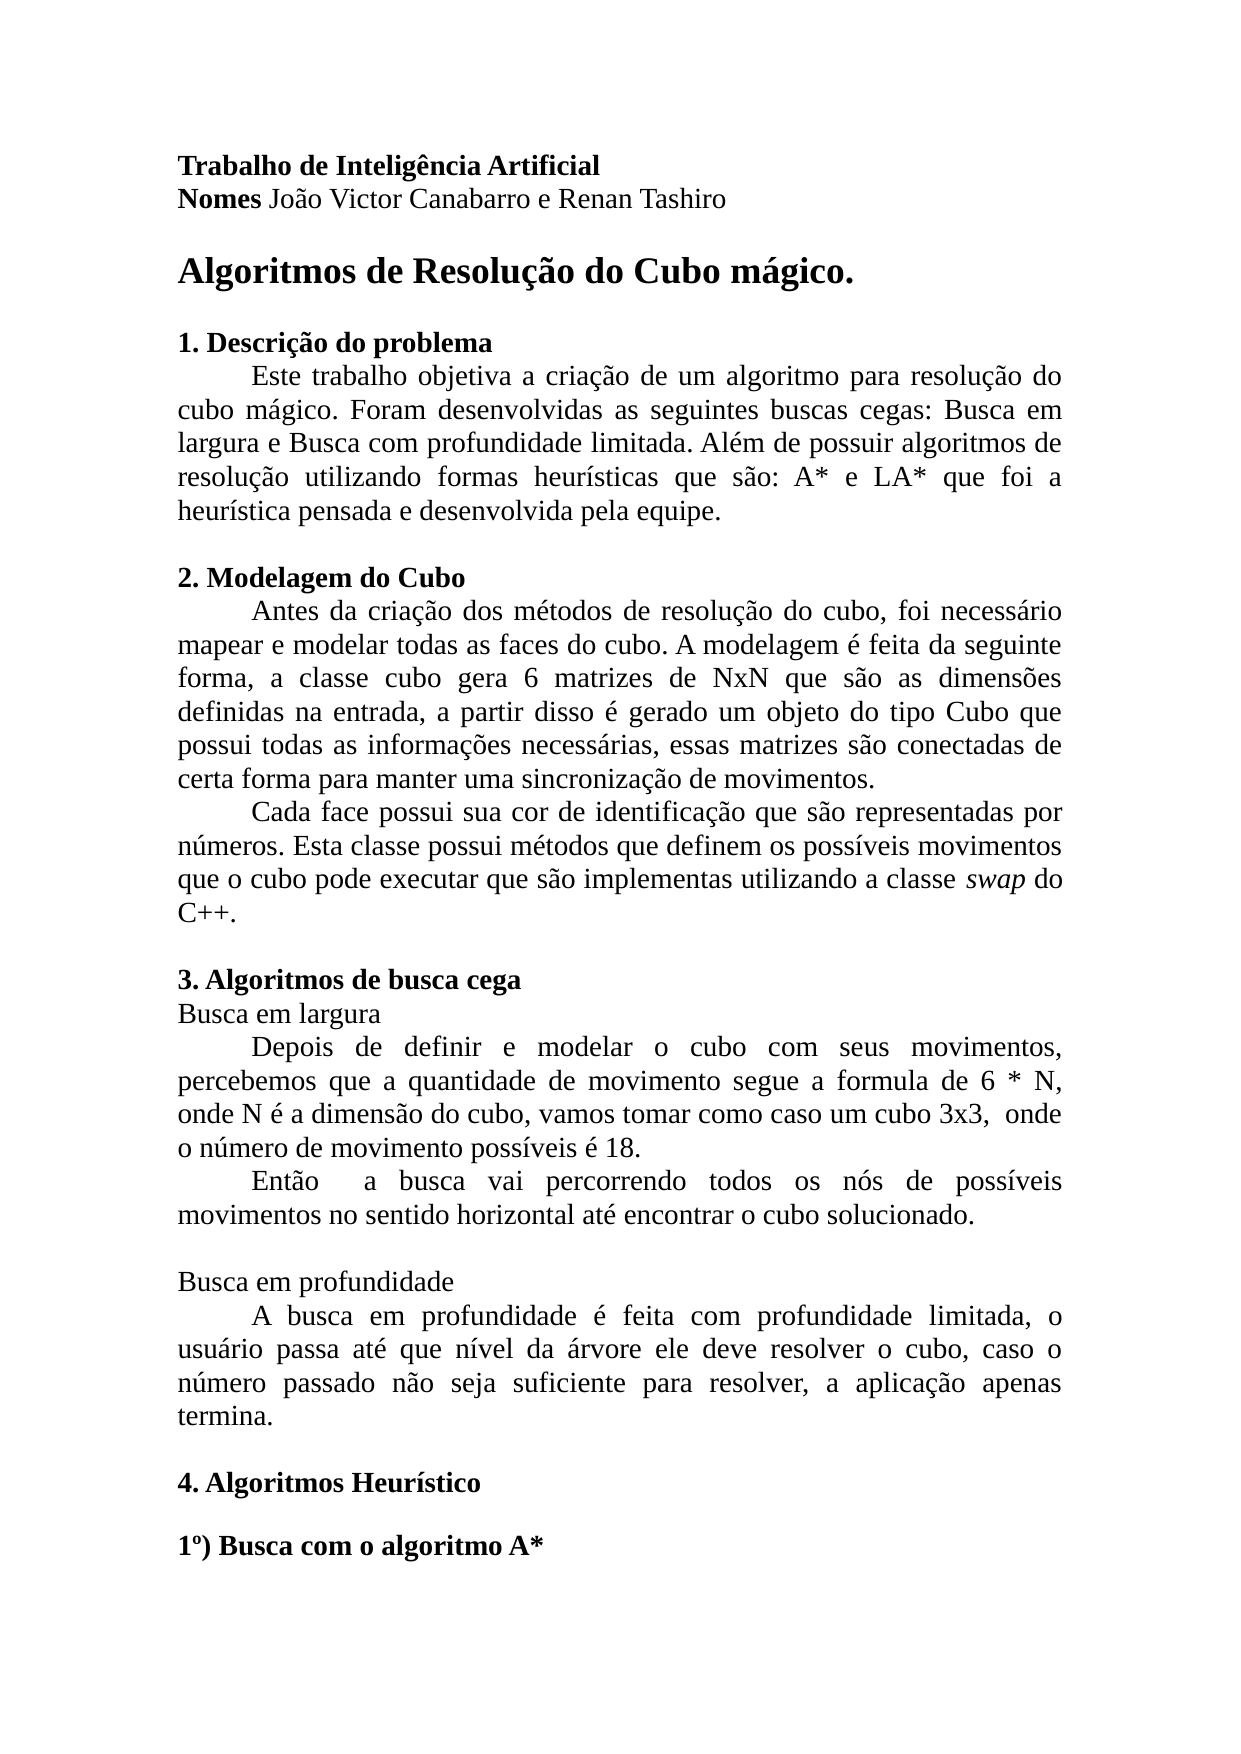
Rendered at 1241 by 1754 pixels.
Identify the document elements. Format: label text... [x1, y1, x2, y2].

text Então a busca vai percorrendo todos os nós de possíveis movimentos no sentido horizontal até encontrar o cubo solucionado. [177, 1163, 1063, 1231]
text 1º) Busca com o algoritmo A* [177, 1528, 1063, 1561]
text 2. Modelagem do Cubo [177, 560, 1063, 593]
text Trabalho de Inteligência Artificial [177, 148, 1063, 181]
text Cada face possui sua cor de identificação que são representadas por números. Esta classe possui métodos que definem os possíveis movimentos que o cubo pode executar que são implementas utilizando a classe swap do C++. [177, 794, 1063, 929]
text Busca em profundidade [177, 1264, 1063, 1298]
text Antes da criação dos métodos de resolução do cubo, foi necessário mapear e modelar todas as faces do cubo. A modelagem é feita da seguinte forma, a classe cubo gera 6 matrizes de NxN que são as dimensões definidas na entrada, a partir disso é gerado um objeto do tipo Cubo que possui todas as informações necessárias, essas matrizes são conectadas de certa forma para manter uma sincronização de movimentos. [177, 593, 1063, 794]
text Depois de definir e modelar o cubo com seus movimentos, percebemos que a quantidade de movimento segue a formula de 6 * N, onde N é a dimensão do cubo, vamos tomar como caso um cubo 3x3, onde o número de movimento possíveis é 18. [177, 1029, 1063, 1163]
text 1. Descrição do problema [177, 325, 1063, 358]
text 4. Algoritmos Heurístico [177, 1465, 1063, 1499]
text A busca em profundidade é feita com profundidade limitada, o usuário passa até que nível da árvore ele deve resolver o cubo, caso o número passado não seja suficiente para resolver, a aplicação apenas termina. [177, 1298, 1063, 1432]
text Busca em largura [177, 996, 1063, 1029]
text Nomes João Victor Canabarro e Renan Tashiro [177, 181, 1063, 215]
text Algoritmos de Resolução do Cubo mágico. [177, 248, 1063, 291]
text Este trabalho objetiva a criação de um algoritmo para resolução do cubo mágico. Foram desenvolvidas as seguintes buscas cegas: Busca em largura e Busca com profundidade limitada. Além de possuir algoritmos de resolução utilizando formas heurísticas que são: A* e LA* que foi a heurística pensada e desenvolvida pela equipe. [177, 358, 1063, 526]
text 3. Algoritmos de busca cega [177, 962, 1063, 996]
